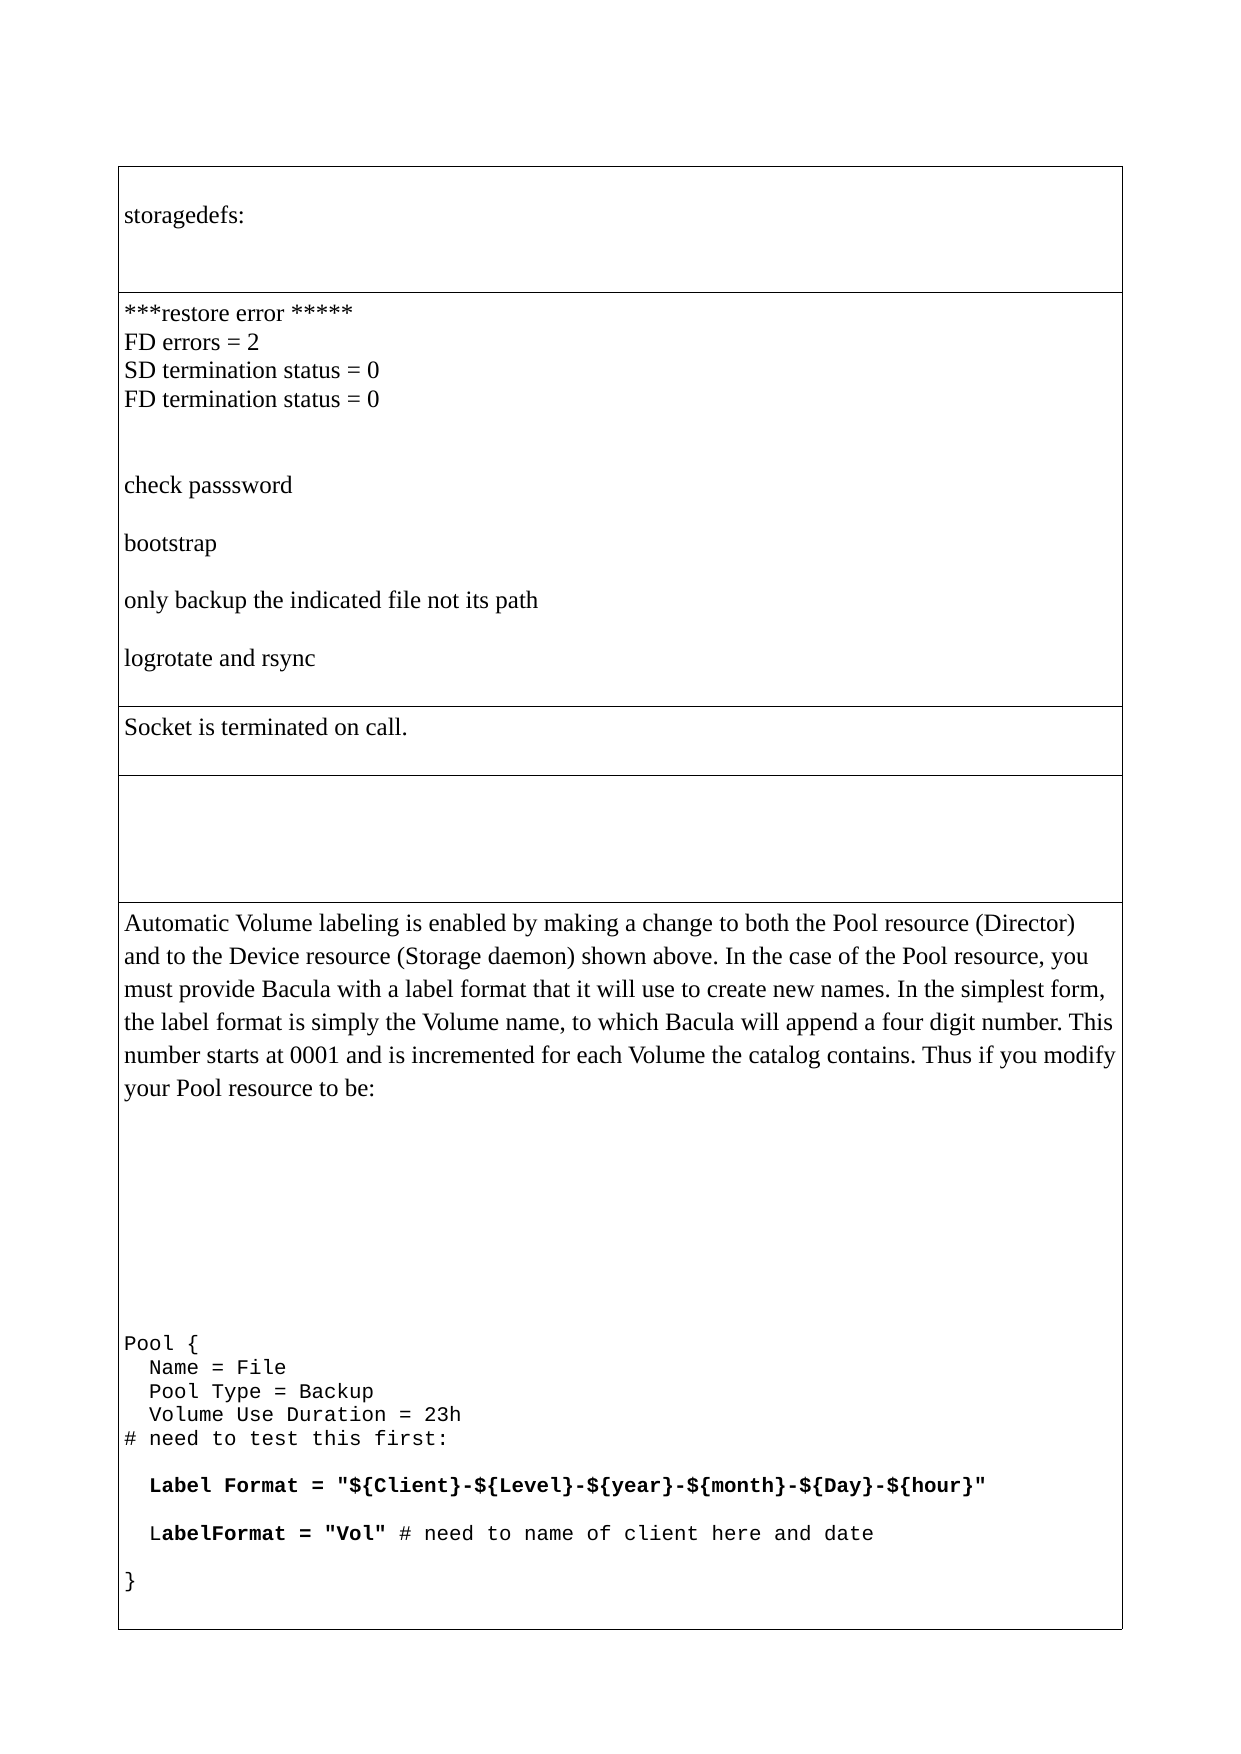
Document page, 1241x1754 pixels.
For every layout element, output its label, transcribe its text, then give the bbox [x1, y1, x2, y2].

table_header storagedefs: [119, 167, 1122, 292]
table_cell [119, 776, 1122, 902]
table_cell Automatic Volume labeling is enabled by making a change to both the Pool resource (Director) and to the Device resource (Storage daemon) shown above. In the case of the Pool resource, you must provide Bacula with a label format that it will use to create new names. In the simplest form, the label format is simply the Volume name, to which Bacula will append a four digit number. This number starts at 0001 and is incremented for each Volume the catalog contains. Thus if you modify your Pool resource to be: Pool { Name = File Pool Type = Backup Volume Use Duration = 23h # need to test this first: Label Format = "${Client}-${Level}-${year}-${month}-${Day}-${hour}" LabelFormat = "Vol" # need to name of client here and date } [119, 903, 1122, 1629]
table_cell ***restore error ***** FD errors = 2 SD termination status = 0 FD termination status = 0 check passsword bootstrap only backup the indicated file not its path logrotate and rsync [119, 293, 1122, 706]
table_cell Socket is terminated on call. [119, 707, 1122, 775]
